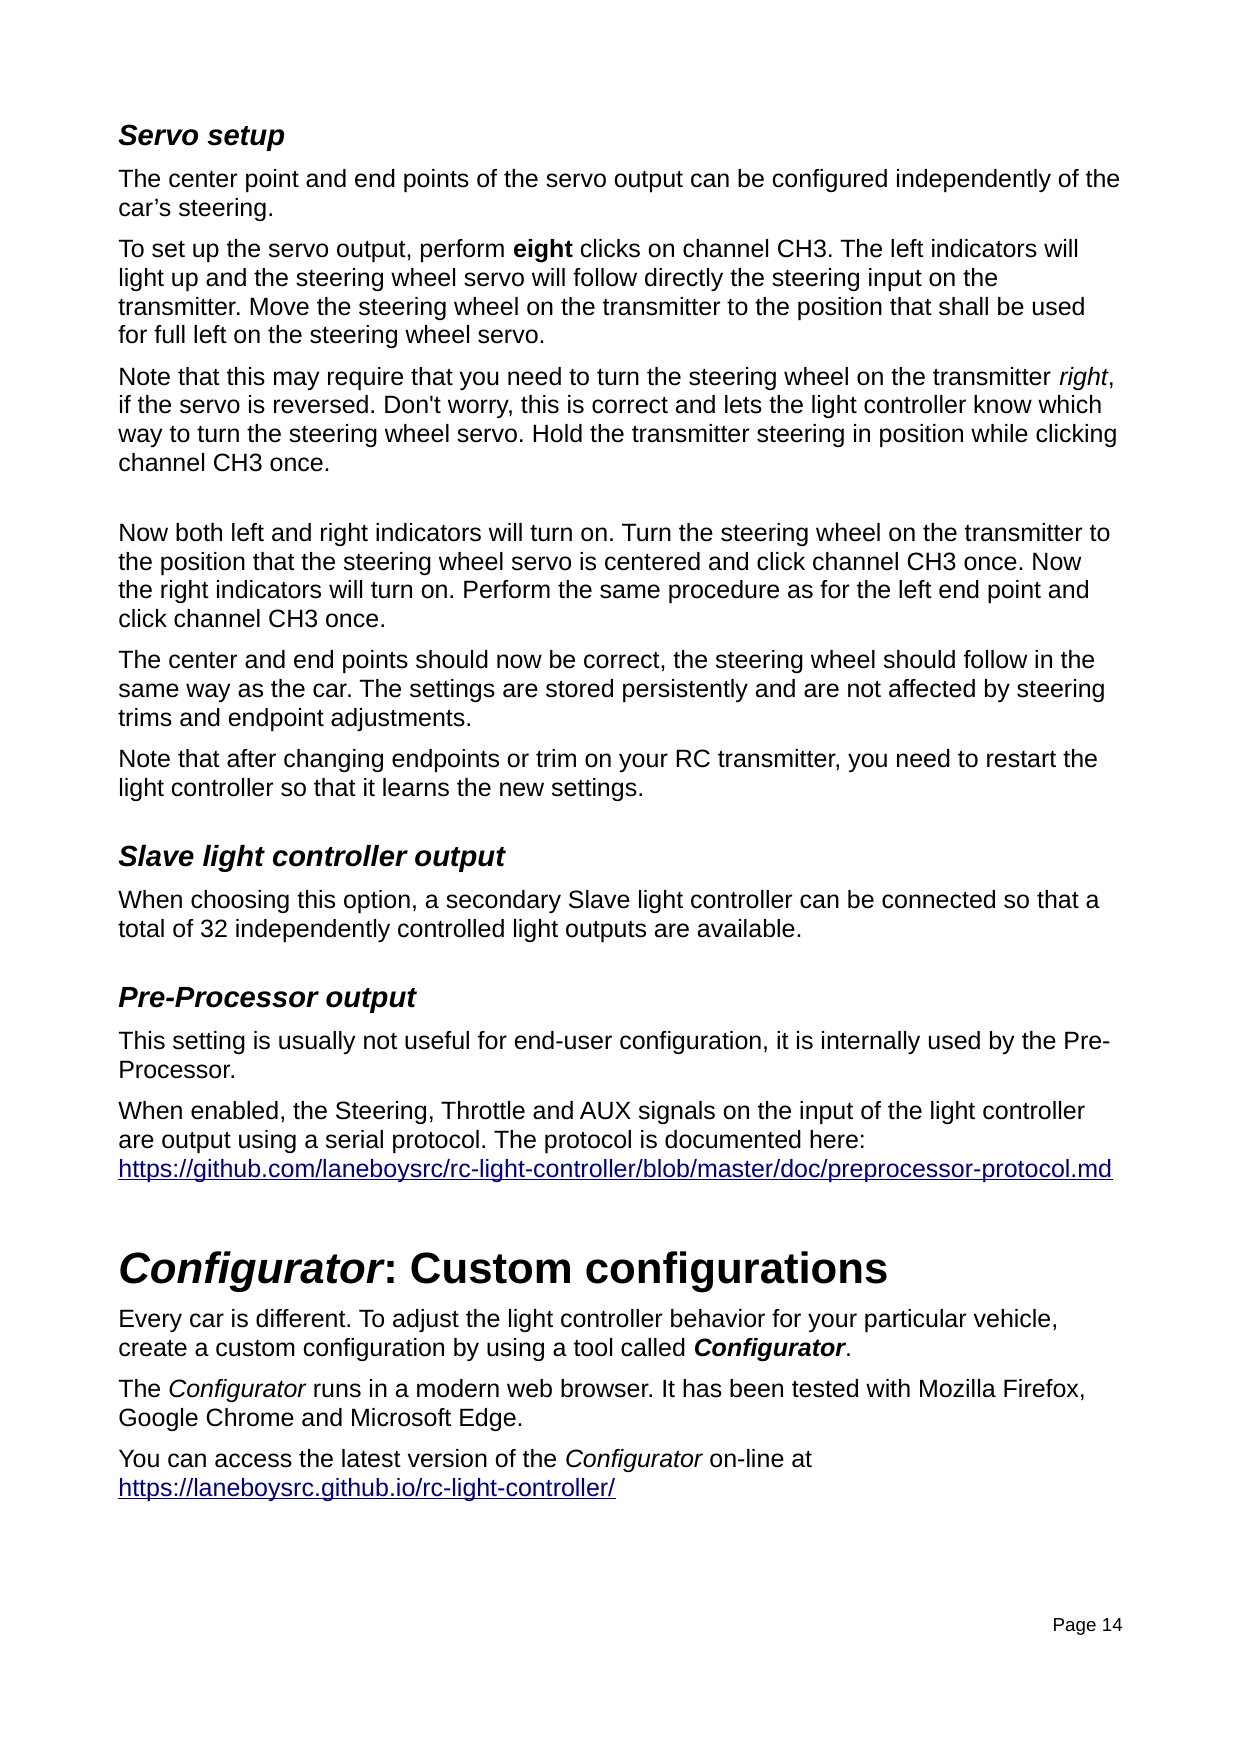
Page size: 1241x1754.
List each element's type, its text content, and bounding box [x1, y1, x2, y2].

subtitle Configurator: Custom configurations [118, 1242, 1122, 1293]
text To set up the servo output, perform eight clicks on channel CH3. The left indicators will light up and the steering wheel servo will follow directly the steering input on the transmitter. Move the steering wheel on the transmitter to the position that shall be used for full left on the steering wheel servo. [118, 234, 1122, 349]
text Every car is different. To adjust the light controller behavior for your particular vehicle, create a custom configuration by using a tool called Configurator. [118, 1304, 1122, 1362]
text When choosing this option, a secondary Slave light controller can be connected so that a total of 32 independently controlled light outputs are available. [118, 885, 1122, 943]
subtitle Slave light controller output [118, 839, 1122, 873]
text The Configurator runs in a modern web browser. It has been tested with Mozilla Firefox, Google Chrome and Microsoft Edge. [118, 1374, 1122, 1432]
subtitle Servo setup [118, 118, 1122, 152]
text You can access the latest version of the Configurator on-line at https://laneboysrc.github.io/rc-light-controller/ [118, 1444, 1122, 1502]
text Note that this may require that you need to turn the steering wheel on the transmitter right, if the servo is reversed. Don't worry, this is correct and lets the light controller know which way to turn the steering wheel servo. Hold the transmitter steering in position while clicking channel CH3 once. [118, 362, 1122, 477]
text The center point and end points of the servo output can be configured independently of the car’s steering. [118, 164, 1122, 222]
text This setting is usually not useful for end-user configuration, it is internally used by the Pre-Processor. [118, 1026, 1122, 1084]
text Now both left and right indicators will turn on. Turn the steering wheel on the transmitter to the position that the steering wheel servo is centered and click channel CH3 once. Now the right indicators will turn on. Perform the same procedure as for the left end point and click channel CH3 once. [118, 489, 1122, 633]
text The center and end points should now be correct, the steering wheel should follow in the same way as the car. The settings are stored persistently and are not affected by steering trims and endpoint adjustments. [118, 645, 1122, 732]
subtitle Pre-Processor output [118, 980, 1122, 1014]
text Note that after changing endpoints or trim on your RC transmitter, you need to restart the light controller so that it learns the new settings. [118, 744, 1122, 802]
text When enabled, the Steering, Throttle and AUX signals on the input of the light controller are output using a serial protocol. The protocol is documented here: https://github.com/laneboysrc/rc-light-controller/blob/master/doc/preprocessor-protocol.md [118, 1096, 1122, 1182]
